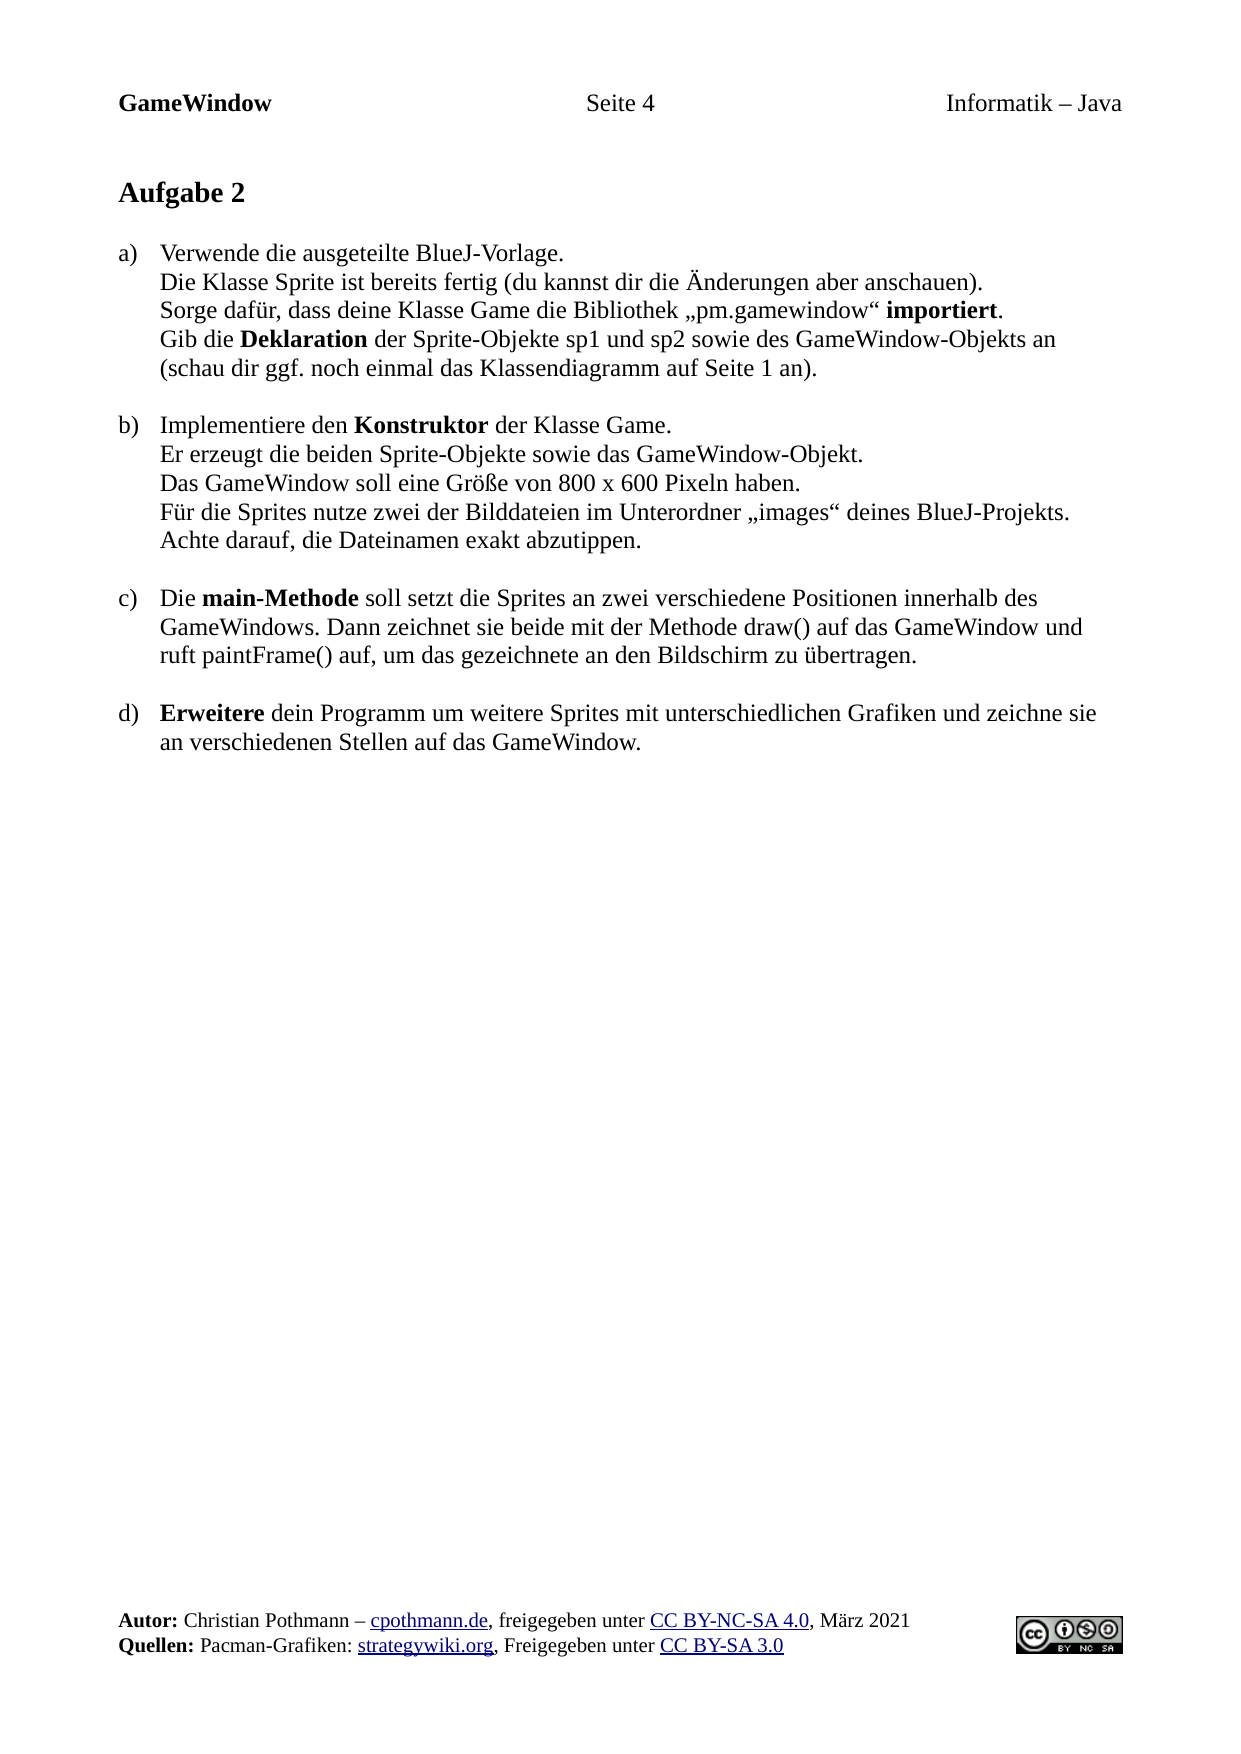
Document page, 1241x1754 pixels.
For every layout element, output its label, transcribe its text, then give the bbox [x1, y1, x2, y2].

list Erweitere dein Programm um weitere Sprites mit unterschiedlichen Grafiken und zeichne sie an verschiedenen Stellen auf das GameWindow. [118, 698, 1122, 755]
list Die main-Methode soll setzt die Sprites an zwei verschiedene Positionen innerhalb des GameWindows. Dann zeichnet sie beide mit der Methode draw() auf das GameWindow und ruft paintFrame() auf, um das gezeichnete an den Bildschirm zu übertragen. [118, 583, 1122, 669]
list Verwende die ausgeteilte BlueJ-Vorlage. Die Klasse Sprite ist bereits fertig (du kannst dir die Änderungen aber anschauen). Sorge dafür, dass deine Klasse Game die Bibliothek „pm.gamewindow“ importiert. Gib die Deklaration der Sprite-Objekte sp1 und sp2 sowie des GameWindow-Objekts an (schau dir ggf. noch einmal das Klassendiagramm auf Seite 1 an). [118, 238, 1122, 382]
picture [1016, 1616, 1123, 1654]
text Aufgabe 2 [118, 176, 1122, 209]
list Implementiere den Konstruktor der Klasse Game. Er erzeugt die beiden Sprite-Objekte sowie das GameWindow-Objekt. Das GameWindow soll eine Größe von 800 x 600 Pixeln haben. Für die Sprites nutze zwei der Bilddateien im Unterordner „images“ deines BlueJ-Projekts. Achte darauf, die Dateinamen exakt abzutippen. [118, 410, 1122, 554]
text Quellen: Pacman-Grafiken: strategywiki.org, Freigegeben unter CC BY-SA 3.0 [118, 1632, 1122, 1657]
text Autor: Christian Pothmann – cpothmann.de, freigegeben unter CC BY-NC-SA 4.0, März 2021 [118, 1608, 1122, 1632]
